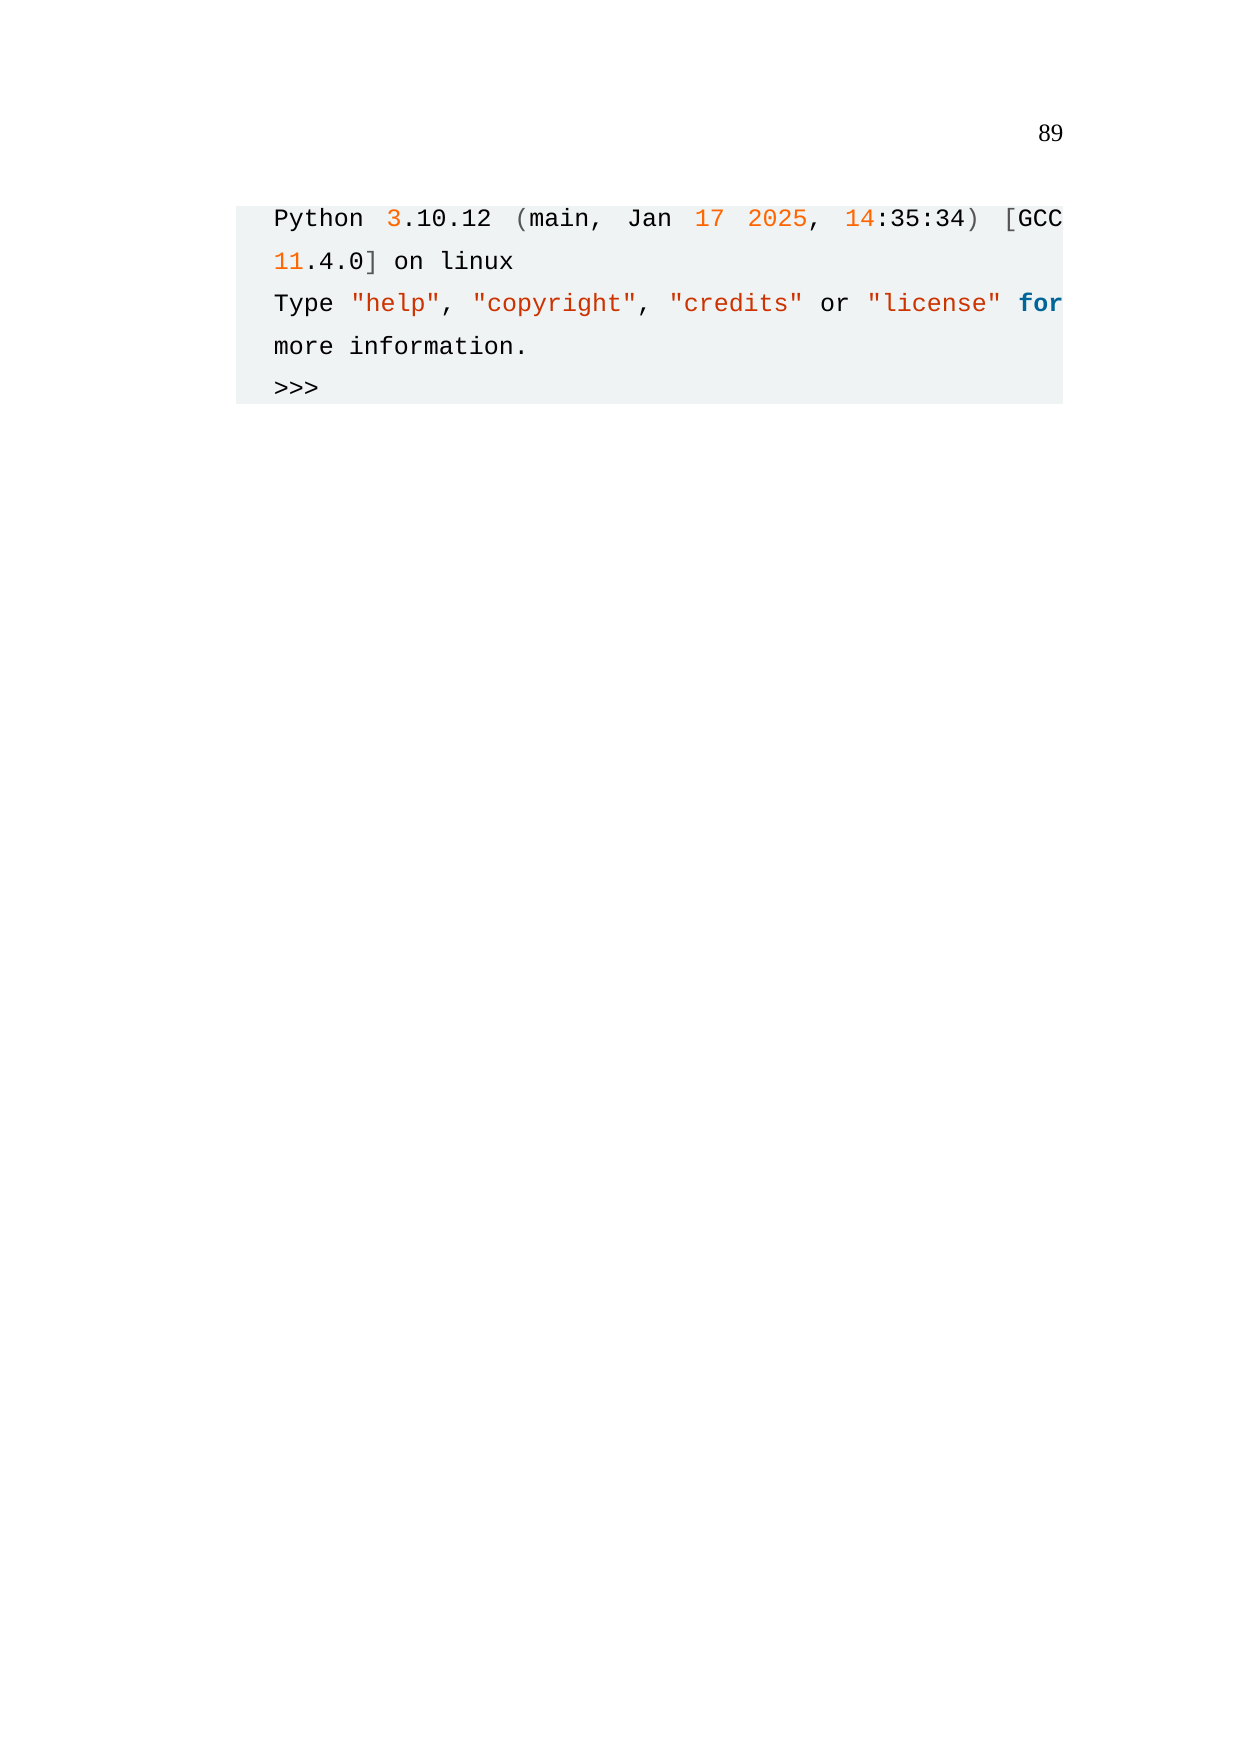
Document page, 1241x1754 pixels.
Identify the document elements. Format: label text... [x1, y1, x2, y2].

list >>> [236, 376, 1063, 404]
list Type "help", "copyright", "credits" or "license" for more information. [236, 291, 1063, 362]
list Python 3.10.12 (main, Jan 17 2025, 14:35:34) [GCC 11.4.0] on linux [236, 206, 1063, 277]
